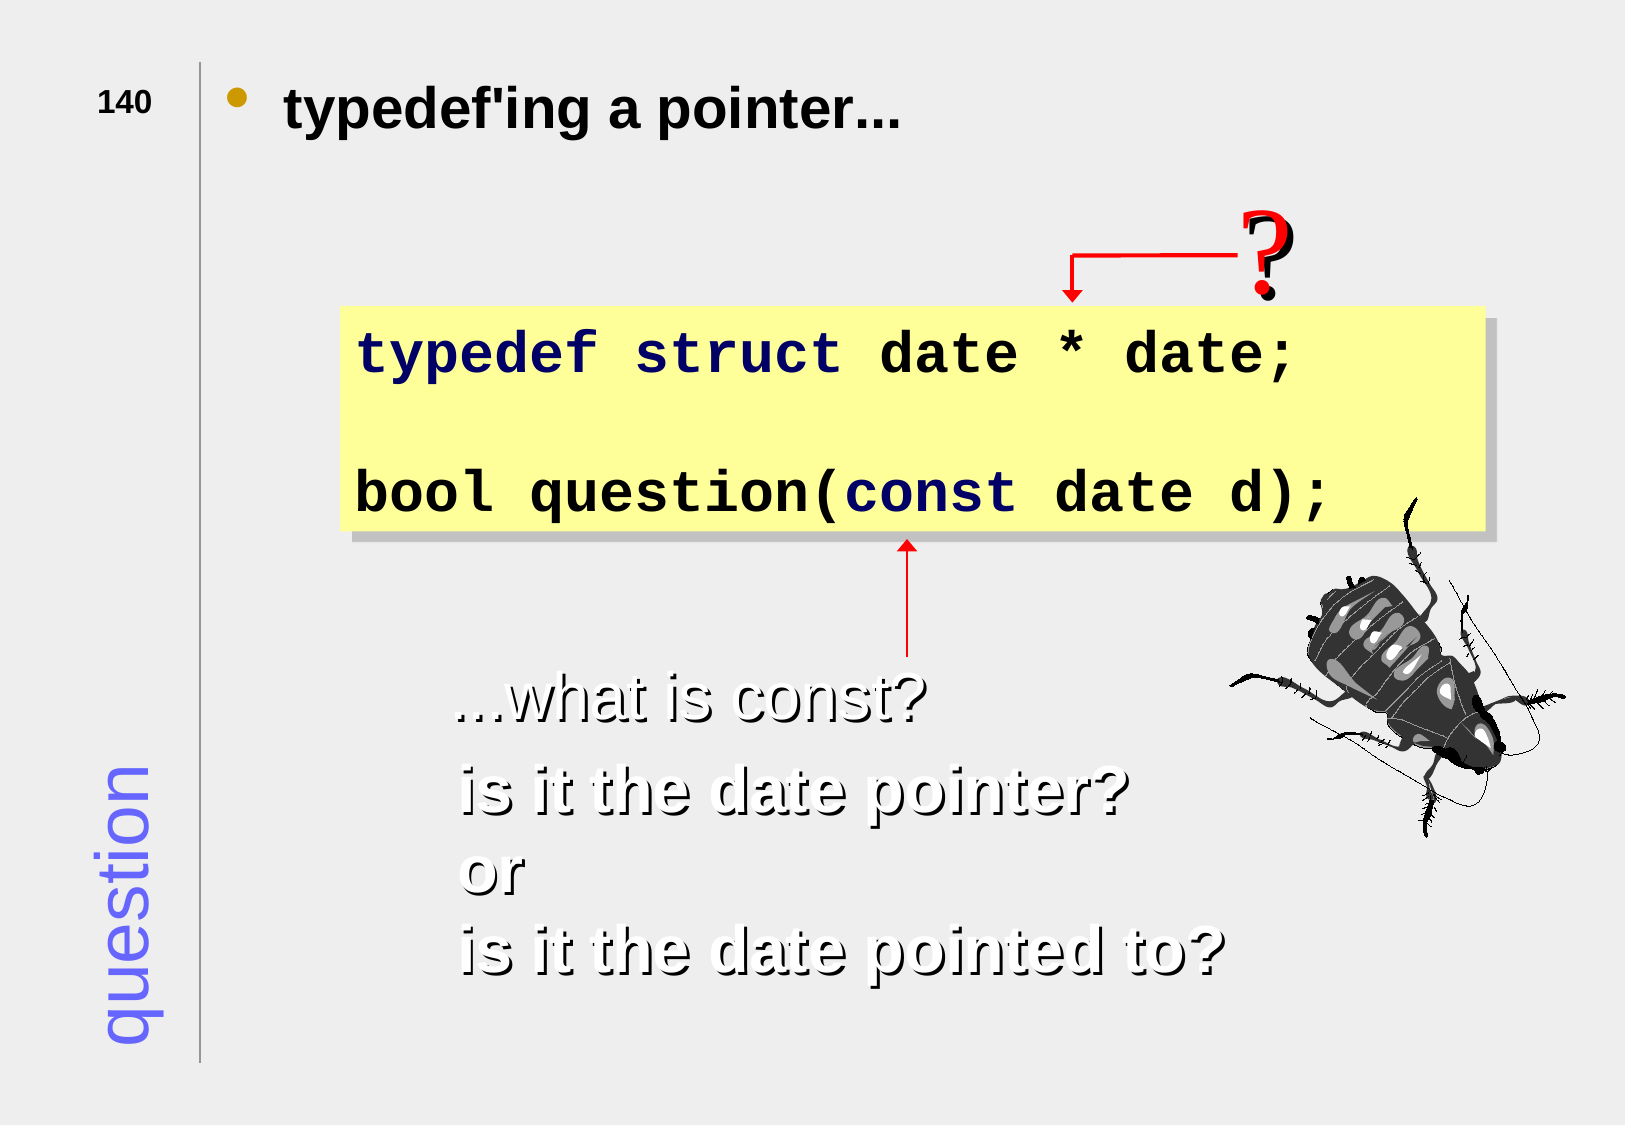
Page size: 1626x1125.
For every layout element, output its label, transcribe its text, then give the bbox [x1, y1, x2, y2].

text_box is it the date pointer? or is it the date pointed to? [441, 738, 1243, 994]
text_box ...what is const? [434, 645, 1120, 741]
text_box typedef struct date * date; bool question(const date d); [340, 305, 1486, 532]
text_box [1335, 732, 1355, 738]
text_box ? [1222, 160, 1309, 327]
title question [50, 187, 188, 1063]
text_box [1280, 500, 1565, 837]
text_box [1462, 604, 1467, 614]
text_box [1460, 629, 1475, 659]
list typedef'ing a pointer... [212, 62, 1550, 1063]
text_box [1359, 731, 1381, 743]
text_box [1230, 673, 1282, 686]
